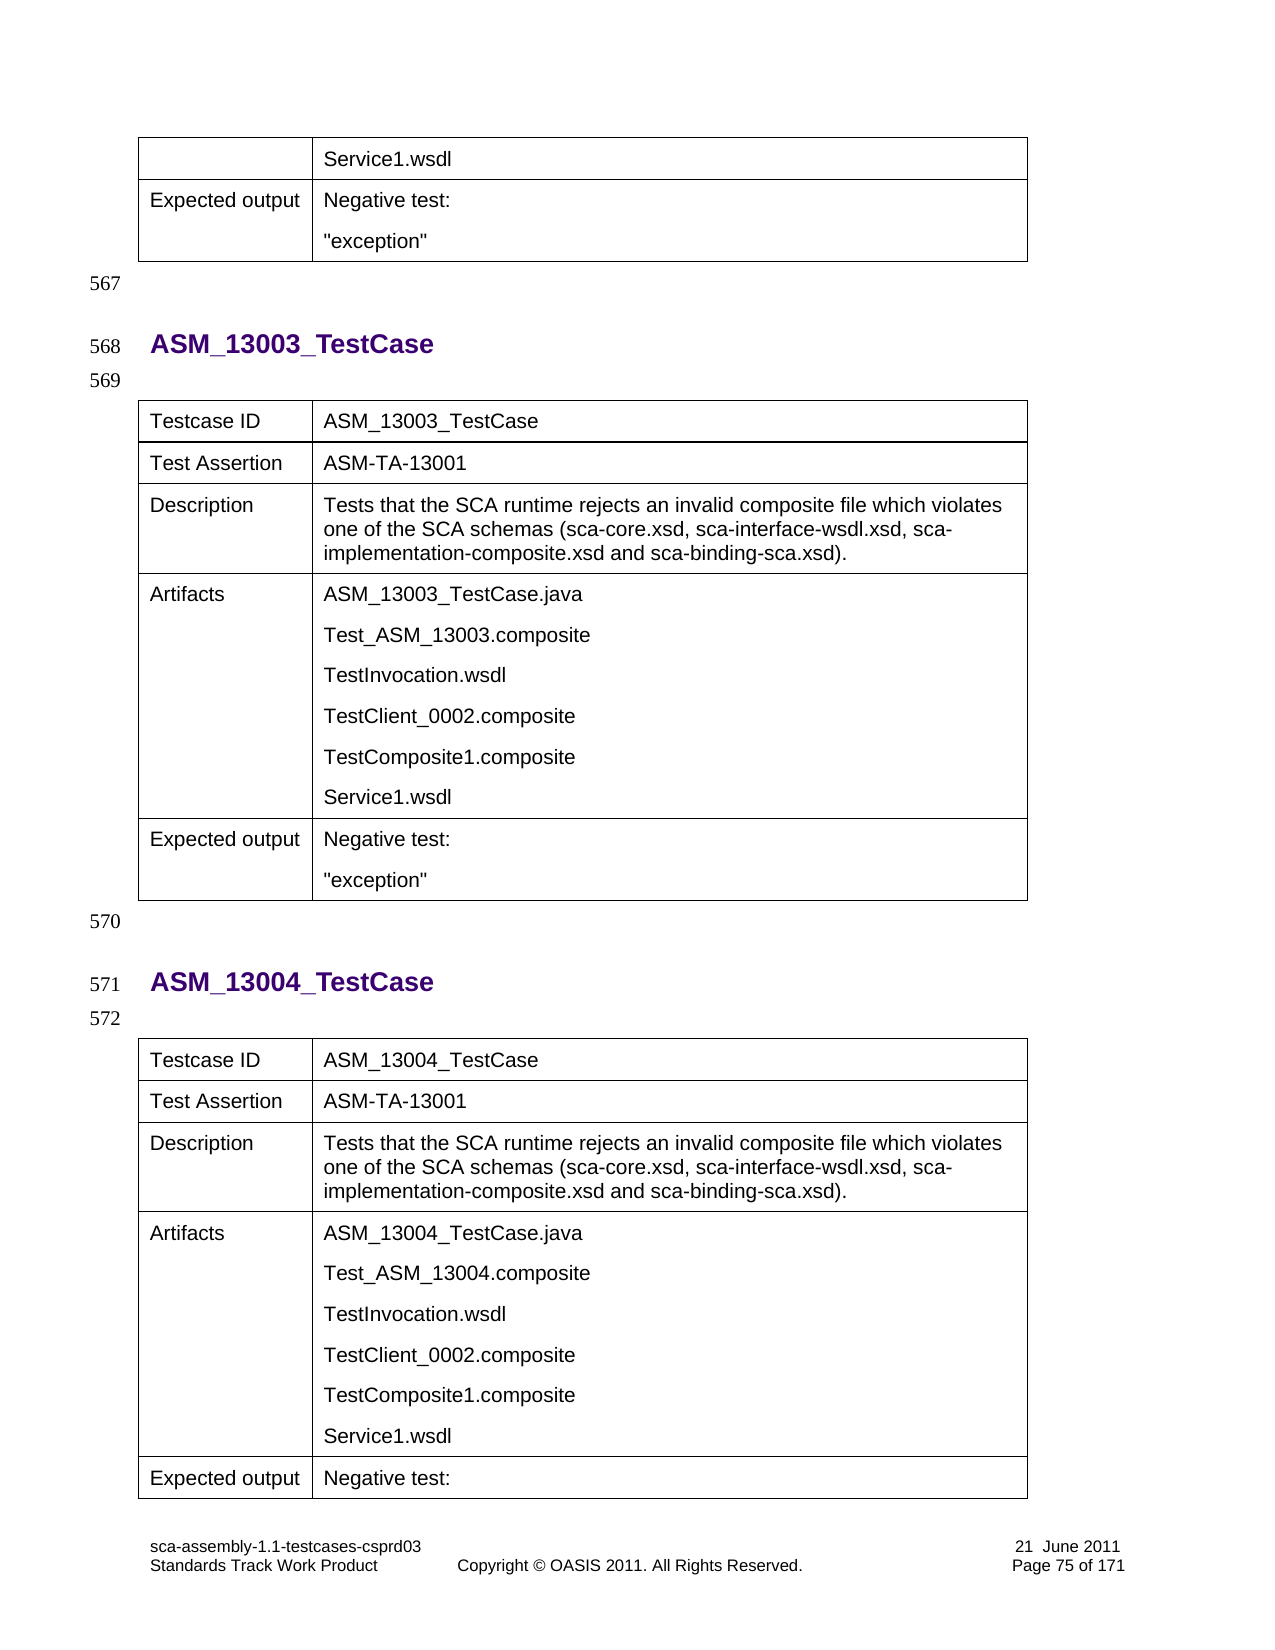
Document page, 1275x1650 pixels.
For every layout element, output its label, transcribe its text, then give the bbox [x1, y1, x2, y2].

table_cell Expected output [139, 819, 312, 900]
table_cell Artifacts [139, 574, 312, 817]
table_header Testcase ID [139, 401, 312, 441]
table_header ASM_13003_TestCase [313, 401, 1027, 441]
table_cell Expected output [139, 180, 312, 261]
table_cell Negative test: "exception" [313, 180, 1027, 261]
table_header ASM_13004_TestCase [313, 1039, 1027, 1080]
table_cell Tests that the SCA runtime rejects an invalid composite file which violates one of the SCA schemas (sca-core.xsd, sca-interface-wsdl.xsd, sca-implementation-composite.xsd and sca-binding-sca.xsd). [313, 1123, 1027, 1211]
table_header Testcase ID [139, 1039, 312, 1080]
table_cell [139, 138, 312, 179]
table_cell Tests that the SCA runtime rejects an invalid composite file which violates one of the SCA schemas (sca-core.xsd, sca-interface-wsdl.xsd, sca-implementation-composite.xsd and sca-binding-sca.xsd). [313, 484, 1027, 573]
table_cell ASM_13003_TestCase.java Test_ASM_13003.composite TestInvocation.wsdl TestClient_0002.composite TestComposite1.composite Service1.wsdl [313, 574, 1027, 817]
table_cell Test Assertion [139, 443, 312, 483]
table_cell ASM-TA-13001 [313, 1081, 1027, 1122]
table_cell Artifacts [139, 1212, 312, 1456]
table_cell ASM-TA-13001 [313, 443, 1027, 483]
table_cell Negative test: [313, 1457, 1027, 1498]
table_cell Service1.wsdl [313, 138, 1027, 179]
subtitle ASM_13003_TestCase [150, 328, 1125, 359]
table_cell Description [139, 1123, 312, 1211]
table_cell ASM_13004_TestCase.java Test_ASM_13004.composite TestInvocation.wsdl TestClient_0002.composite TestComposite1.composite Service1.wsdl [313, 1212, 1027, 1456]
table_cell Description [139, 484, 312, 573]
subtitle ASM_13004_TestCase [150, 966, 1125, 998]
table_cell Test Assertion [139, 1081, 312, 1122]
table_cell Negative test: "exception" [313, 819, 1027, 900]
table_cell Expected output [139, 1457, 312, 1498]
